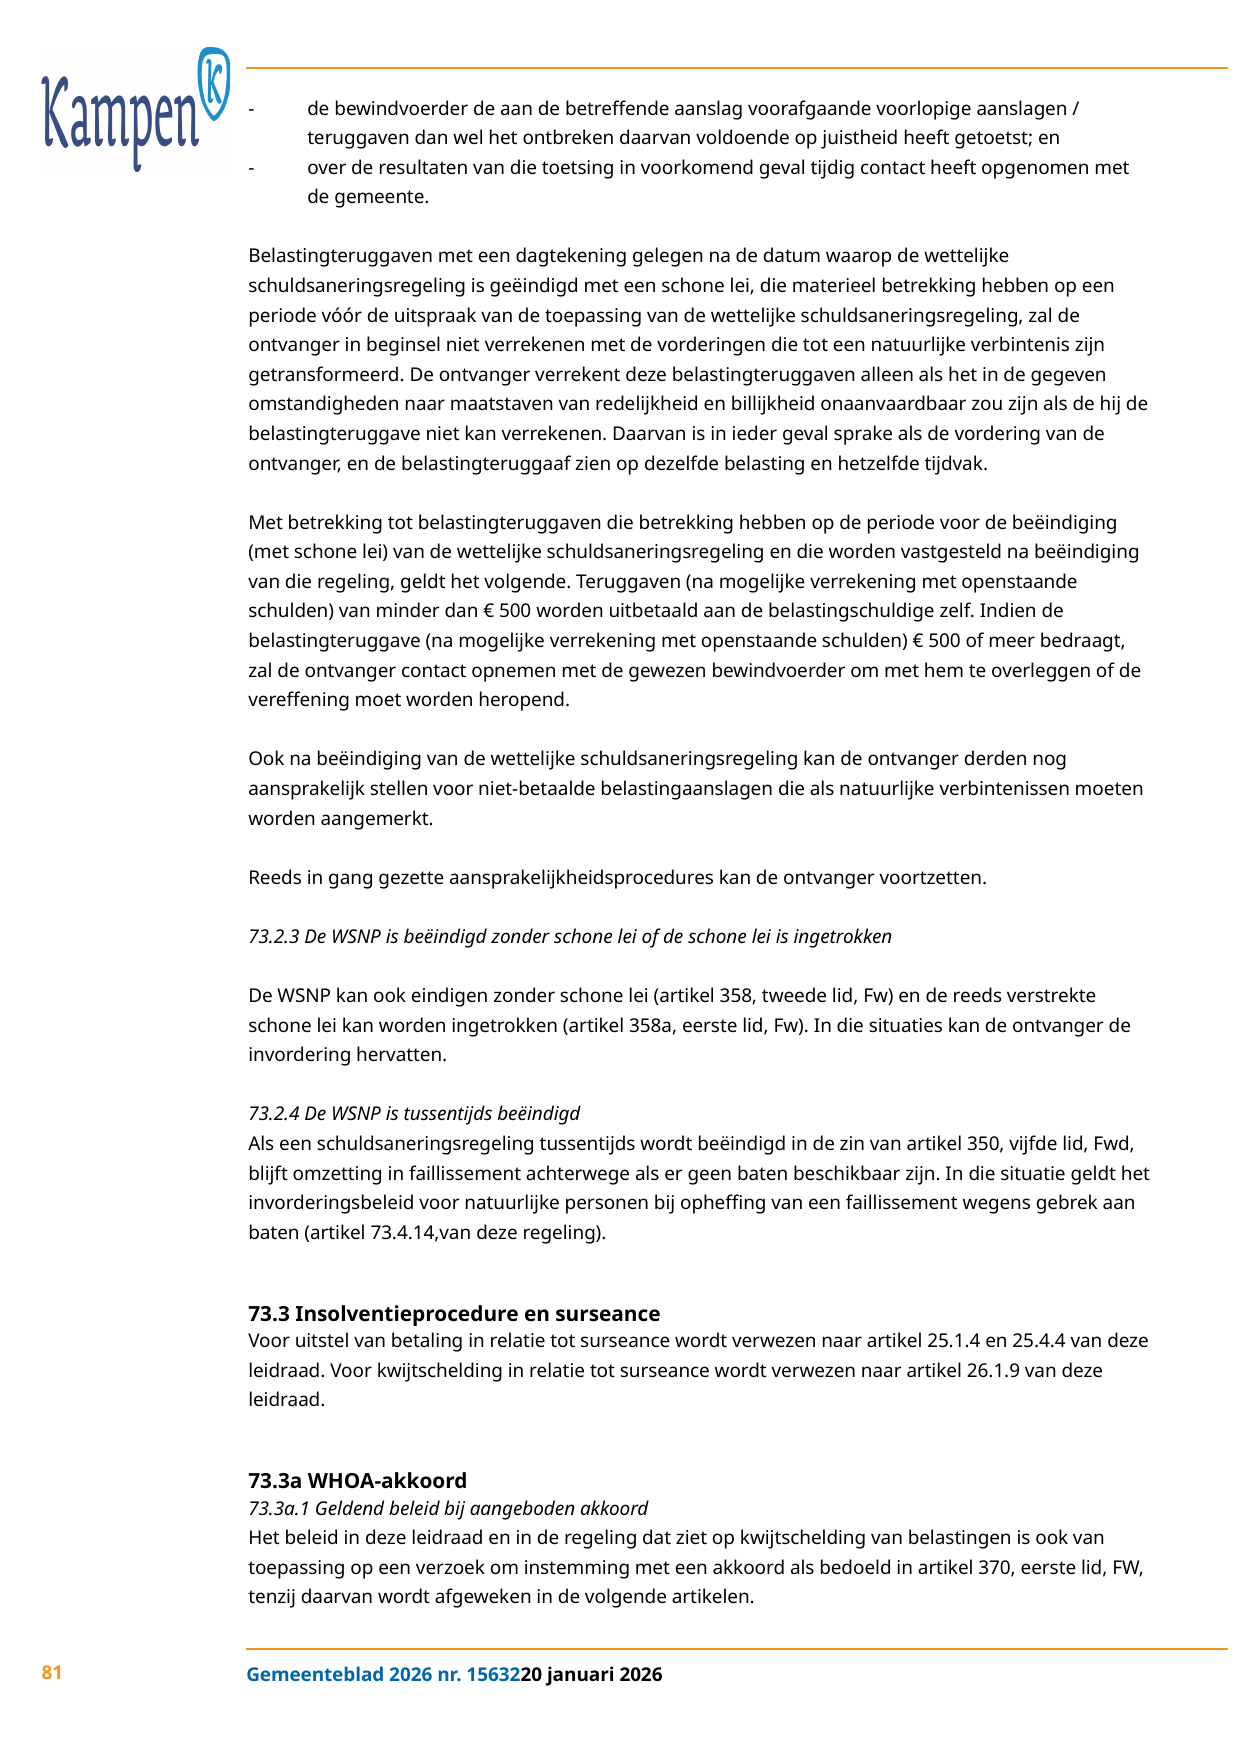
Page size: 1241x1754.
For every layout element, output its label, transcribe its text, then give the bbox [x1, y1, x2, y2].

text Belastingteruggaven met een dagtekening gelegen na de datum waarop de wettelijke schuldsaneringsregeling is geëindigd met een schone lei, die materieel betrekking hebben op een periode vóór de uitspraak van de toepassing van de wettelijke schuldsaneringsregeling, zal de ontvanger in beginsel niet verrekenen met de vorderingen die tot een natuurlijke verbintenis zijn getransformeerd. De ontvanger verrekent deze belastingteruggaven alleen als het in de gegeven omstandigheden naar maatstaven van redelijkheid en billijkheid onaanvaardbaar zou zijn als de hij de belastingteruggave niet kan verrekenen. Daarvan is in ieder geval sprake als de vordering van de ontvanger, en de belastingteruggaaf zien op dezelfde belasting en hetzelfde tijdvak. [248, 243, 1152, 476]
text Reeds in gang gezette aansprakelijkheidsprocedures kan de ontvanger voortzetten. [248, 864, 1152, 890]
text 73.3a.1 Geldend beleid bij aangeboden akkoord [248, 1495, 1152, 1521]
list de bewindvoerder de aan de betreffende aanslag voorafgaande voorlopige aanslagen / teruggaven dan wel het ontbreken daarvan voldoende op juistheid heeft getoetst; en [248, 95, 1152, 150]
picture [41, 47, 231, 172]
text 73.2.4 De WSNP is tussentijds beëindigd [248, 1101, 1152, 1126]
text De WSNP kan ook eindigen zonder schone lei (artikel 358, tweede lid, Fw) en de reeds verstrekte schone lei kan worden ingetrokken (artikel 358a, eerste lid, Fw). In die situaties kan de ontvanger de invordering hervatten. [248, 982, 1152, 1067]
text 73.3 Insolventieprocedure en surseance [248, 1299, 1152, 1327]
text Het beleid in deze leidraad en in de regeling dat ziet op kwijtschelding van belastingen is ook van toepassing op een verzoek om instemming met een akkoord als bedoeld in artikel 370, eerste lid, FW, tenzij daarvan wordt afgeweken in de volgende artikelen. [248, 1524, 1152, 1609]
text Als een schuldsaneringsregeling tussentijds wordt beëindigd in de zin van artikel 350, vijfde lid, Fwd, blijft omzetting in faillissement achterwege als er geen baten beschikbaar zijn. In die situatie geldt het invorderingsbeleid voor natuurlijke personen bij opheffing van een faillissement wegens gebrek aan baten (artikel 73.4.14,van deze regeling). [248, 1130, 1152, 1245]
text 73.2.3 De WSNP is beëindigd zonder schone lei of de schone lei is ingetrokken [248, 923, 1152, 949]
list over de resultaten van die toetsing in voorkomend geval tijdig contact heeft opgenomen met de gemeente. [248, 154, 1152, 209]
text Voor uitstel van betaling in relatie tot surseance wordt verwezen naar artikel 25.1.4 en 25.4.4 van deze leidraad. Voor kwijtschelding in relatie tot surseance wordt verwezen naar artikel 26.1.9 van deze leidraad. [248, 1327, 1152, 1412]
text 73.3a WHOA-akkoord [248, 1467, 1152, 1495]
text Met betrekking tot belastingteruggaven die betrekking hebben op de periode voor de beëindiging (met schone lei) van de wettelijke schuldsaneringsregeling en die worden vastgesteld na beëindiging van die regeling, geldt het volgende. Teruggaven (na mogelijke verrekening met openstaande schulden) van minder dan € 500 worden uitbetaald aan de belastingschuldige zelf. Indien de belastingteruggave (na mogelijke verrekening met openstaande schulden) € 500 of meer bedraagt, zal de ontvanger contact opnemen met de gewezen bewindvoerder om met hem te overleggen of de vereffening moet worden heropend. [248, 509, 1152, 712]
text Ook na beëindiging van de wettelijke schuldsaneringsregeling kan de ontvanger derden nog aansprakelijk stellen voor niet-betaalde belastingaanslagen die als natuurlijke verbintenissen moeten worden aangemerkt. [248, 746, 1152, 831]
